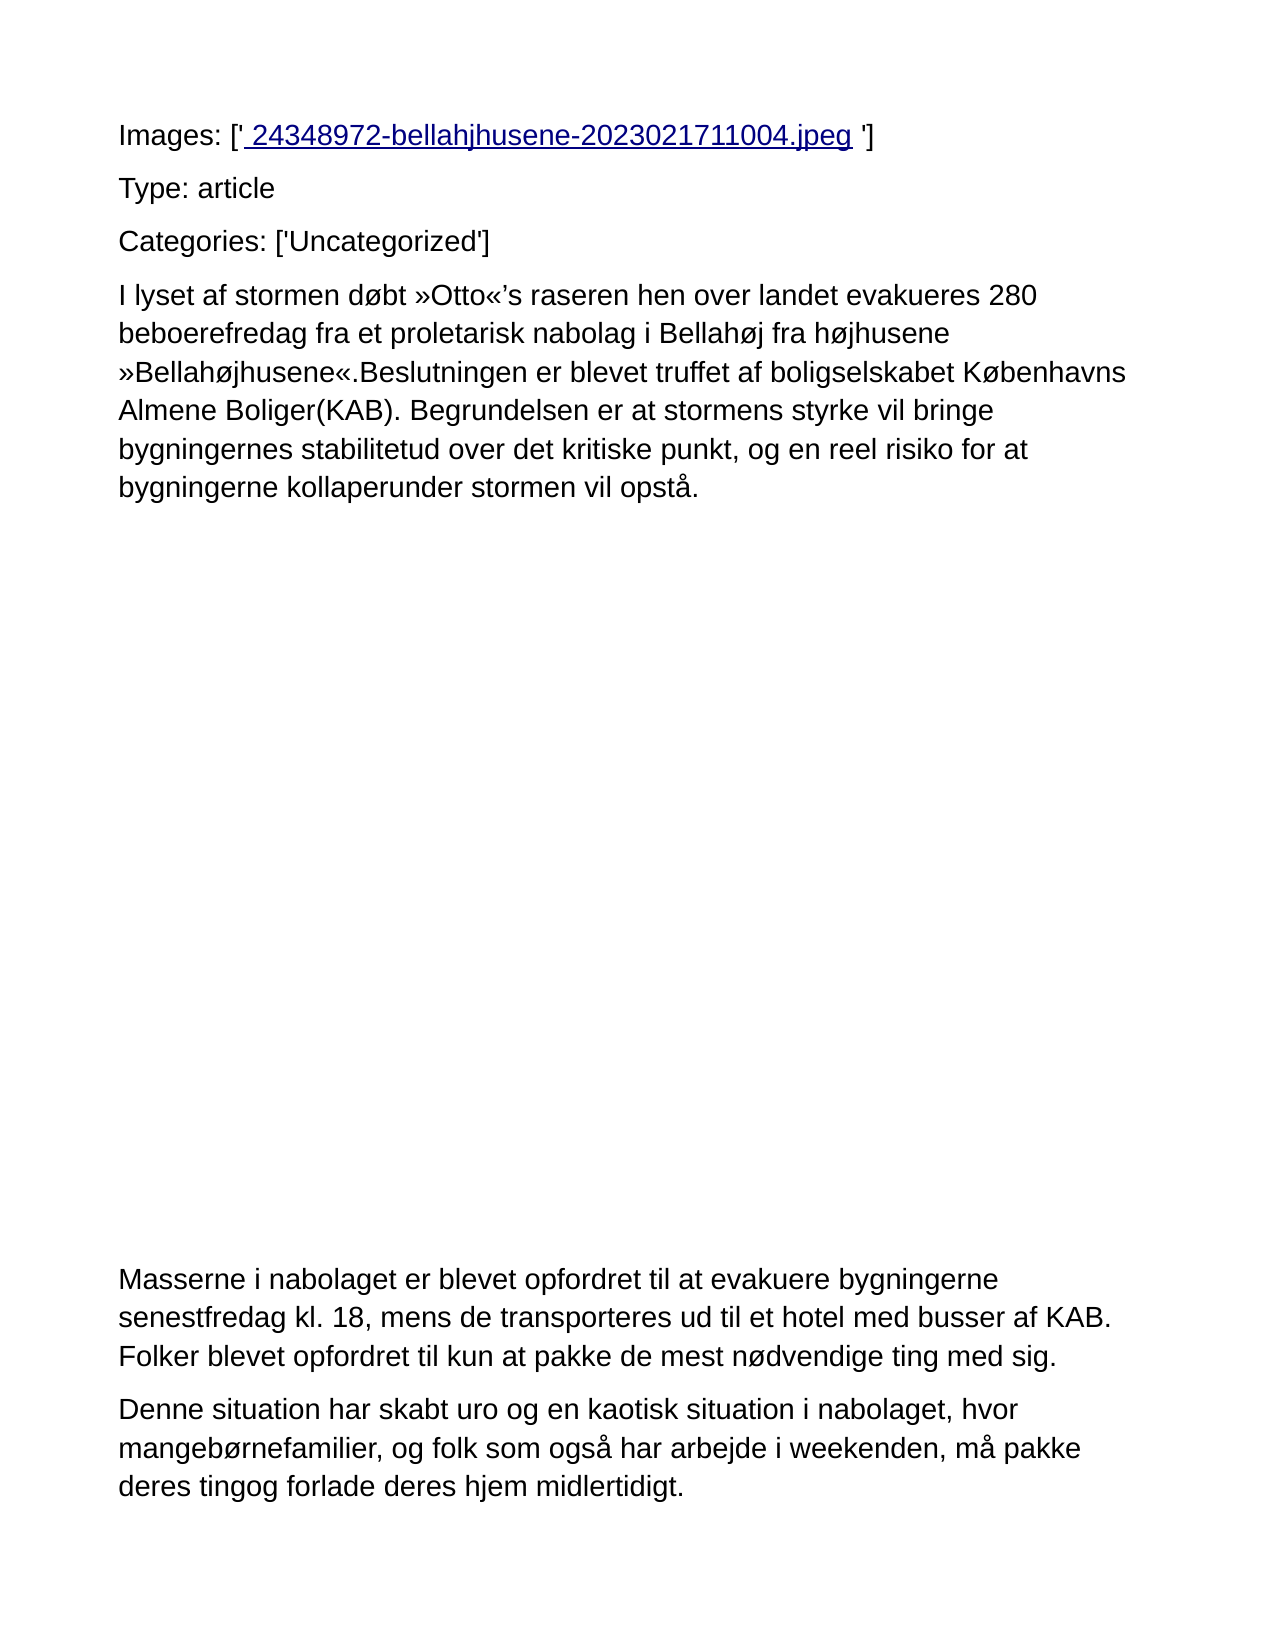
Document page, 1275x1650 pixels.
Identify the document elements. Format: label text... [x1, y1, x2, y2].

text Images: [' 24348972-bellahjhusene-2023021711004.jpeg '] [118, 118, 1157, 152]
text Type: article [118, 171, 1157, 205]
text Denne situation har skabt uro og en kaotisk situation i nabolaget, hvor mangebørnefamilier, og folk som også har arbejde i weekenden, må pakke deres tingog forlade deres hjem midlertidigt. [118, 1392, 1157, 1503]
text I lyset af stormen døbt »Otto«’s raseren hen over landet evakueres 280 beboerefredag fra et proletarisk nabolag i Bellahøj fra højhusene »Bellahøjhusene«.Beslutningen er blevet truffet af boligselskabet Københavns Almene Boliger(KAB). Begrundelsen er at stormens styrke vil bringe bygningernes stabilitetud over det kritiske punkt, og en reel risiko for at bygningerne kollaperunder stormen vil opstå. [118, 277, 1157, 504]
text Masserne i nabolaget er blevet opfordret til at evakuere bygningerne senestfredag kl. 18, mens de transporteres ud til et hotel med busser af KAB. Folker blevet opfordret til kun at pakke de mest nødvendige ting med sig. [118, 1262, 1157, 1373]
text Categories: ['Uncategorized'] [118, 224, 1157, 258]
